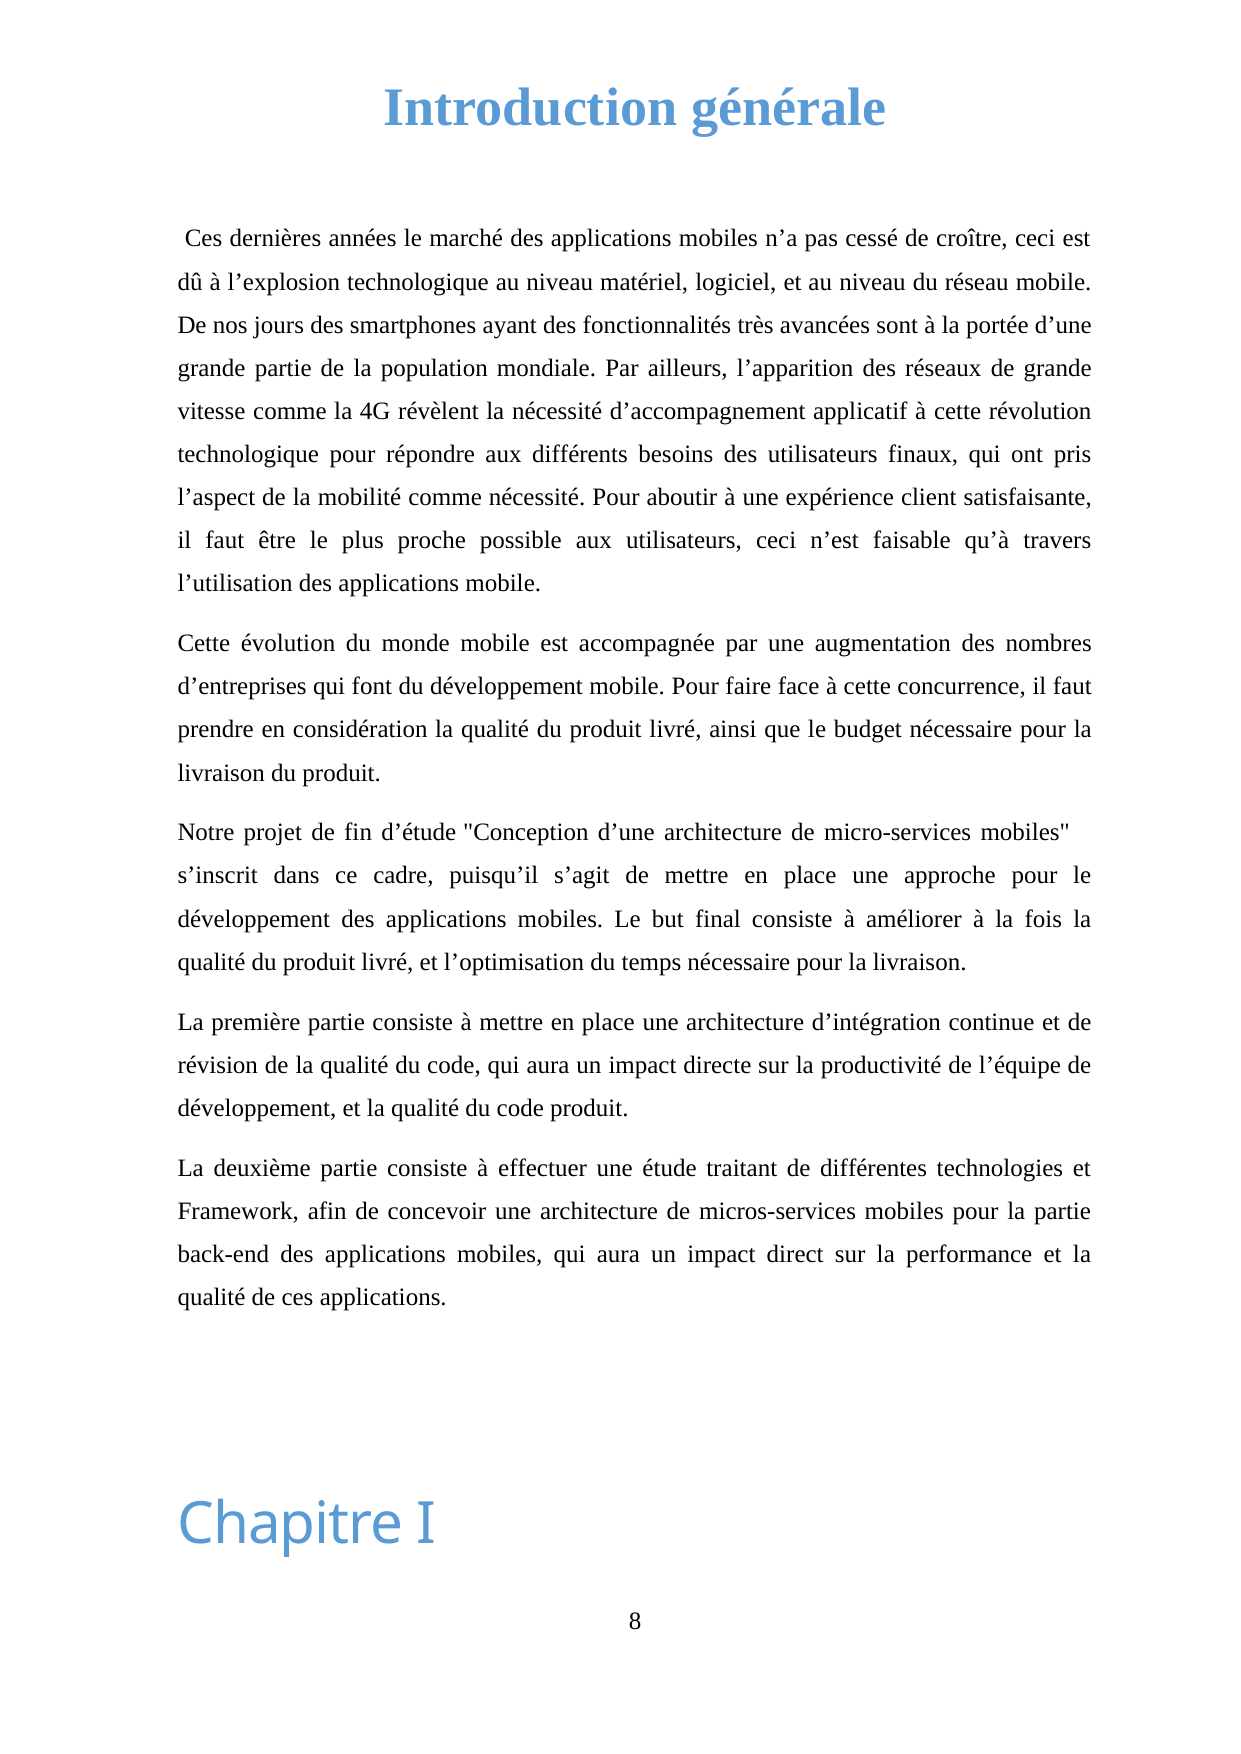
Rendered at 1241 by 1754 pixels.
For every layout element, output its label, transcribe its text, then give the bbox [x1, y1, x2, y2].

text Ces dernières années le marché des applications mobiles n’a pas cessé de croître, ceci est dû à l’explosion technologique au niveau matériel, logiciel, et au niveau du réseau mobile. De nos jours des smartphones ayant des fonctionnalités très avancées sont à la portée d’une grande partie de la population mondiale. Par ailleurs, l’apparition des réseaux de grande vitesse comme la 4G révèlent la nécessité d’accompagnement applicatif à cette révolution technologique pour répondre aux différents besoins des utilisateurs finaux, qui ont pris l’aspect de la mobilité comme nécessité. Pour aboutir à une expérience client satisfaisante, il faut être le plus proche possible aux utilisateurs, ceci n’est faisable qu’à travers l’utilisation des applications mobile. [177, 223, 1092, 597]
text Introduction générale [177, 75, 1092, 137]
text La première partie consiste à mettre en place une architecture d’intégration continue et de révision de la qualité du code, qui aura un impact directe sur la productivité de l’équipe de développement, et la qualité du code produit. [177, 1007, 1092, 1122]
text Chapitre I [177, 1481, 1092, 1561]
text Cette évolution du monde mobile est accompagnée par une augmentation des nombres d’entreprises qui font du développement mobile. Pour faire face à cette concurrence, il faut prendre en considération la qualité du produit livré, ainsi que le budget nécessaire pour la livraison du produit. [177, 628, 1092, 786]
text La deuxième partie consiste à effectuer une étude traitant de différentes technologies et Framework, afin de concevoir une architecture de micros-services mobiles pour la partie back-end des applications mobiles, qui aura un impact direct sur la performance et la qualité de ces applications. [177, 1153, 1092, 1311]
text Notre projet de fin d’étude "Conception d’une architecture de micro-services mobiles" s’inscrit dans ce cadre, puisqu’il s’agit de mettre en place une approche pour le développement des applications mobiles. Le but final consiste à améliorer à la fois la qualité du produit livré, et l’optimisation du temps nécessaire pour la livraison. [177, 817, 1092, 976]
